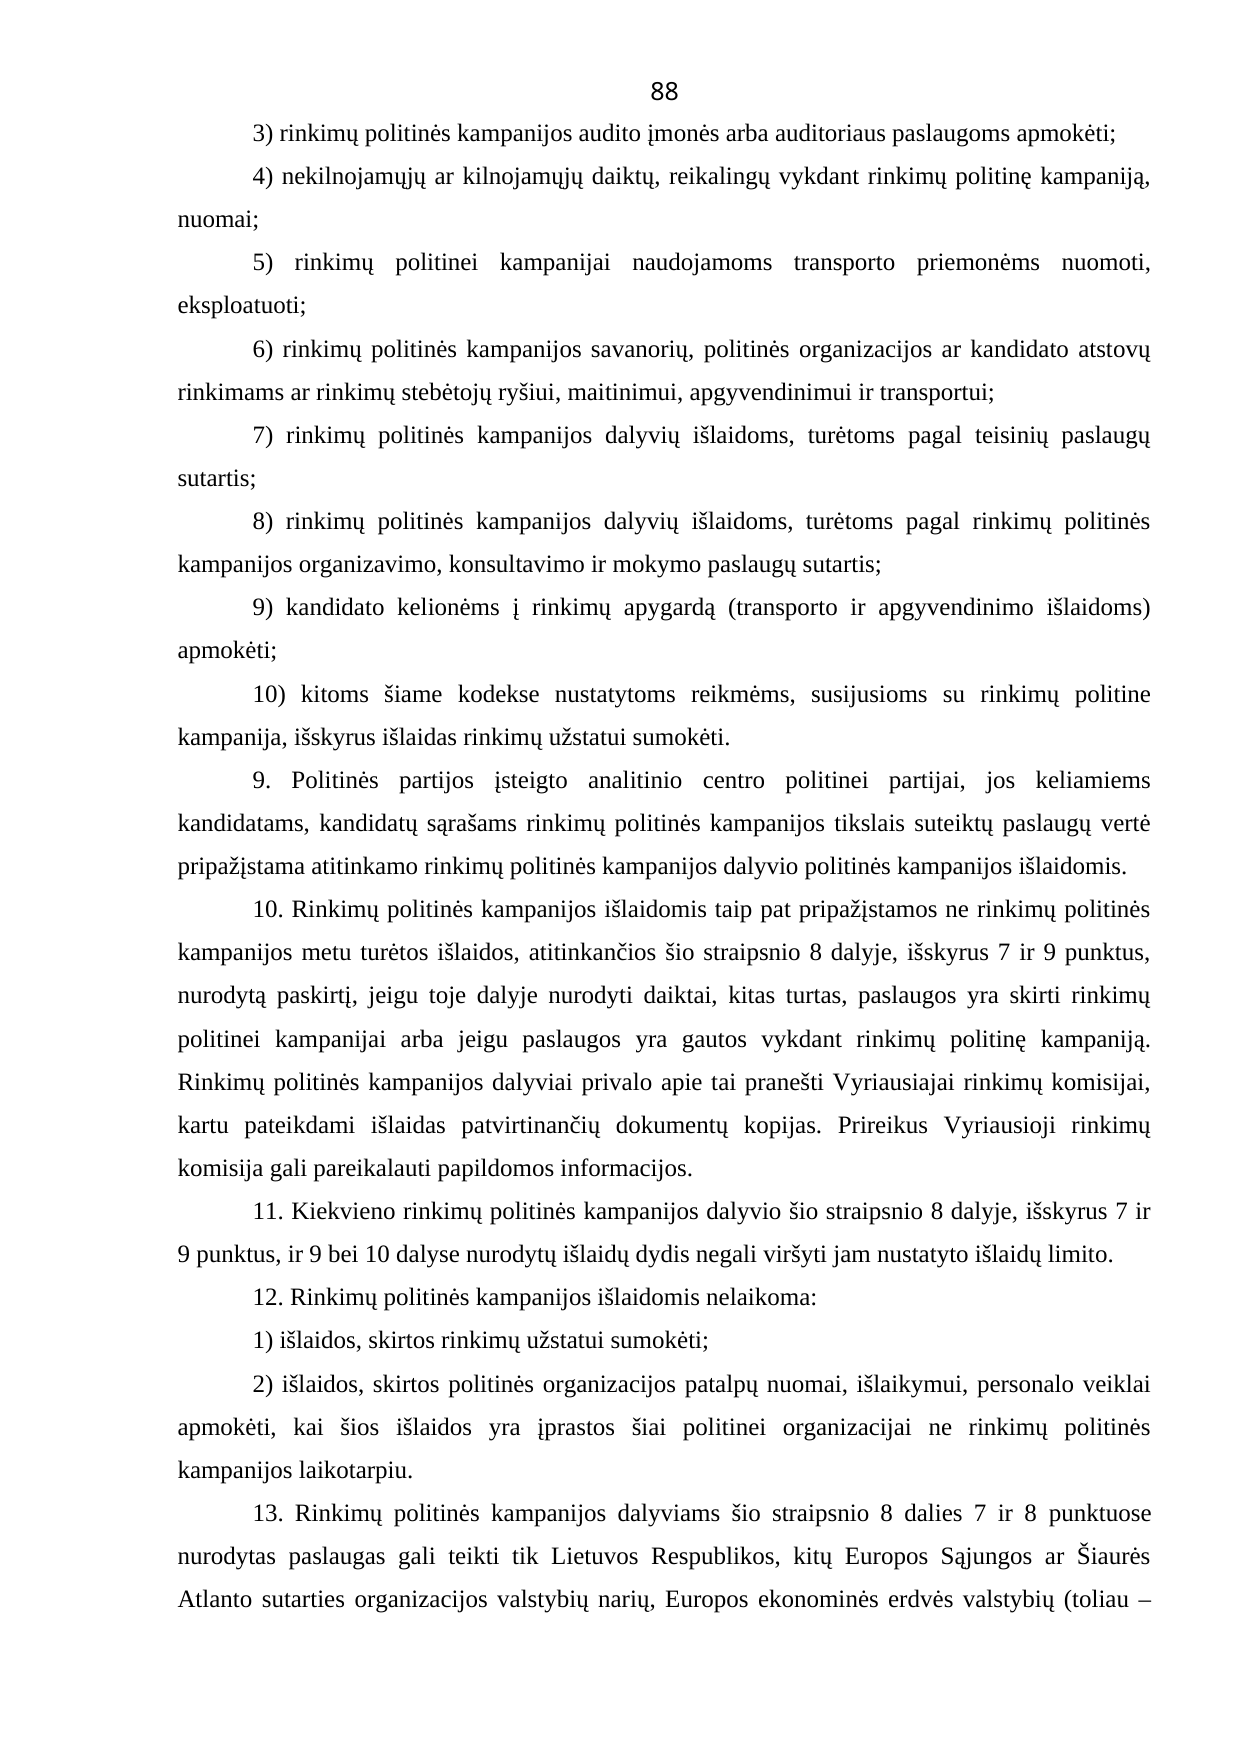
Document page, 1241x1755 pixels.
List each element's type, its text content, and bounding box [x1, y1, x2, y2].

text 11. Kiekvieno rinkimų politinės kampanijos dalyvio šio straipsnio 8 dalyje, išskyrus 7 ir 9 punktus, ir 9 bei 10 dalyse nurodytų išlaidų dydis negali viršyti jam nustatyto išlaidų limito. [177, 1196, 1152, 1268]
text 3) rinkimų politinės kampanijos audito įmonės arba auditoriaus paslaugoms apmokėti; [177, 118, 1152, 147]
text 13. Rinkimų politinės kampanijos dalyviams šio straipsnio 8 dalies 7 ir 8 punktuose nurodytas paslaugas gali teikti tik Lietuvos Respublikos, kitų Europos Sąjungos ar Šiaurės Atlanto sutarties organizacijos valstybių narių, Europos ekonominės erdvės valstybių (toliau – [177, 1498, 1152, 1613]
text 1) išlaidos, skirtos rinkimų užstatui sumokėti; [177, 1326, 1152, 1354]
text 6) rinkimų politinės kampanijos savanorių, politinės organizacijos ar kandidato atstovų rinkimams ar rinkimų stebėtojų ryšiui, maitinimui, apgyvendinimui ir transportui; [177, 334, 1152, 406]
text 10. Rinkimų politinės kampanijos išlaidomis taip pat pripažįstamos ne rinkimų politinės kampanijos metu turėtos išlaidos, atitinkančios šio straipsnio 8 dalyje, išskyrus 7 ir 9 punktus, nurodytą paskirtį, jeigu toje dalyje nurodyti daiktai, kitas turtas, paslaugos yra skirti rinkimų politinei kampanijai arba jeigu paslaugos yra gautos vykdant rinkimų politinę kampaniją. Rinkimų politinės kampanijos dalyviai privalo apie tai pranešti Vyriausiajai rinkimų komisijai, kartu pateikdami išlaidas patvirtinančių dokumentų kopijas. Prireikus Vyriausioji rinkimų komisija gali pareikalauti papildomos informacijos. [177, 894, 1152, 1182]
text 9. Politinės partijos įsteigto analitinio centro politinei partijai, jos keliamiems kandidatams, kandidatų sąrašams rinkimų politinės kampanijos tikslais suteiktų paslaugų vertė pripažįstama atitinkamo rinkimų politinės kampanijos dalyvio politinės kampanijos išlaidomis. [177, 765, 1152, 880]
text 5) rinkimų politinei kampanijai naudojamoms transporto priemonėms nuomoti, eksploatuoti; [177, 247, 1152, 319]
text 10) kitoms šiame kodekse nustatytoms reikmėms, susijusioms su rinkimų politine kampanija, išskyrus išlaidas rinkimų užstatui sumokėti. [177, 679, 1152, 751]
text 12. Rinkimų politinės kampanijos išlaidomis nelaikoma: [177, 1282, 1152, 1311]
text 2) išlaidos, skirtos politinės organizacijos patalpų nuomai, išlaikymui, personalo veiklai apmokėti, kai šios išlaidos yra įprastos šiai politinei organizacijai ne rinkimų politinės kampanijos laikotarpiu. [177, 1369, 1152, 1484]
text 4) nekilnojamųjų ar kilnojamųjų daiktų, reikalingų vykdant rinkimų politinę kampaniją, nuomai; [177, 161, 1152, 233]
text 8) rinkimų politinės kampanijos dalyvių išlaidoms, turėtoms pagal rinkimų politinės kampanijos organizavimo, konsultavimo ir mokymo paslaugų sutartis; [177, 506, 1152, 578]
text 7) rinkimų politinės kampanijos dalyvių išlaidoms, turėtoms pagal teisinių paslaugų sutartis; [177, 420, 1152, 492]
text 9) kandidato kelionėms į rinkimų apygardą (transporto ir apgyvendinimo išlaidoms) apmokėti; [177, 592, 1152, 664]
